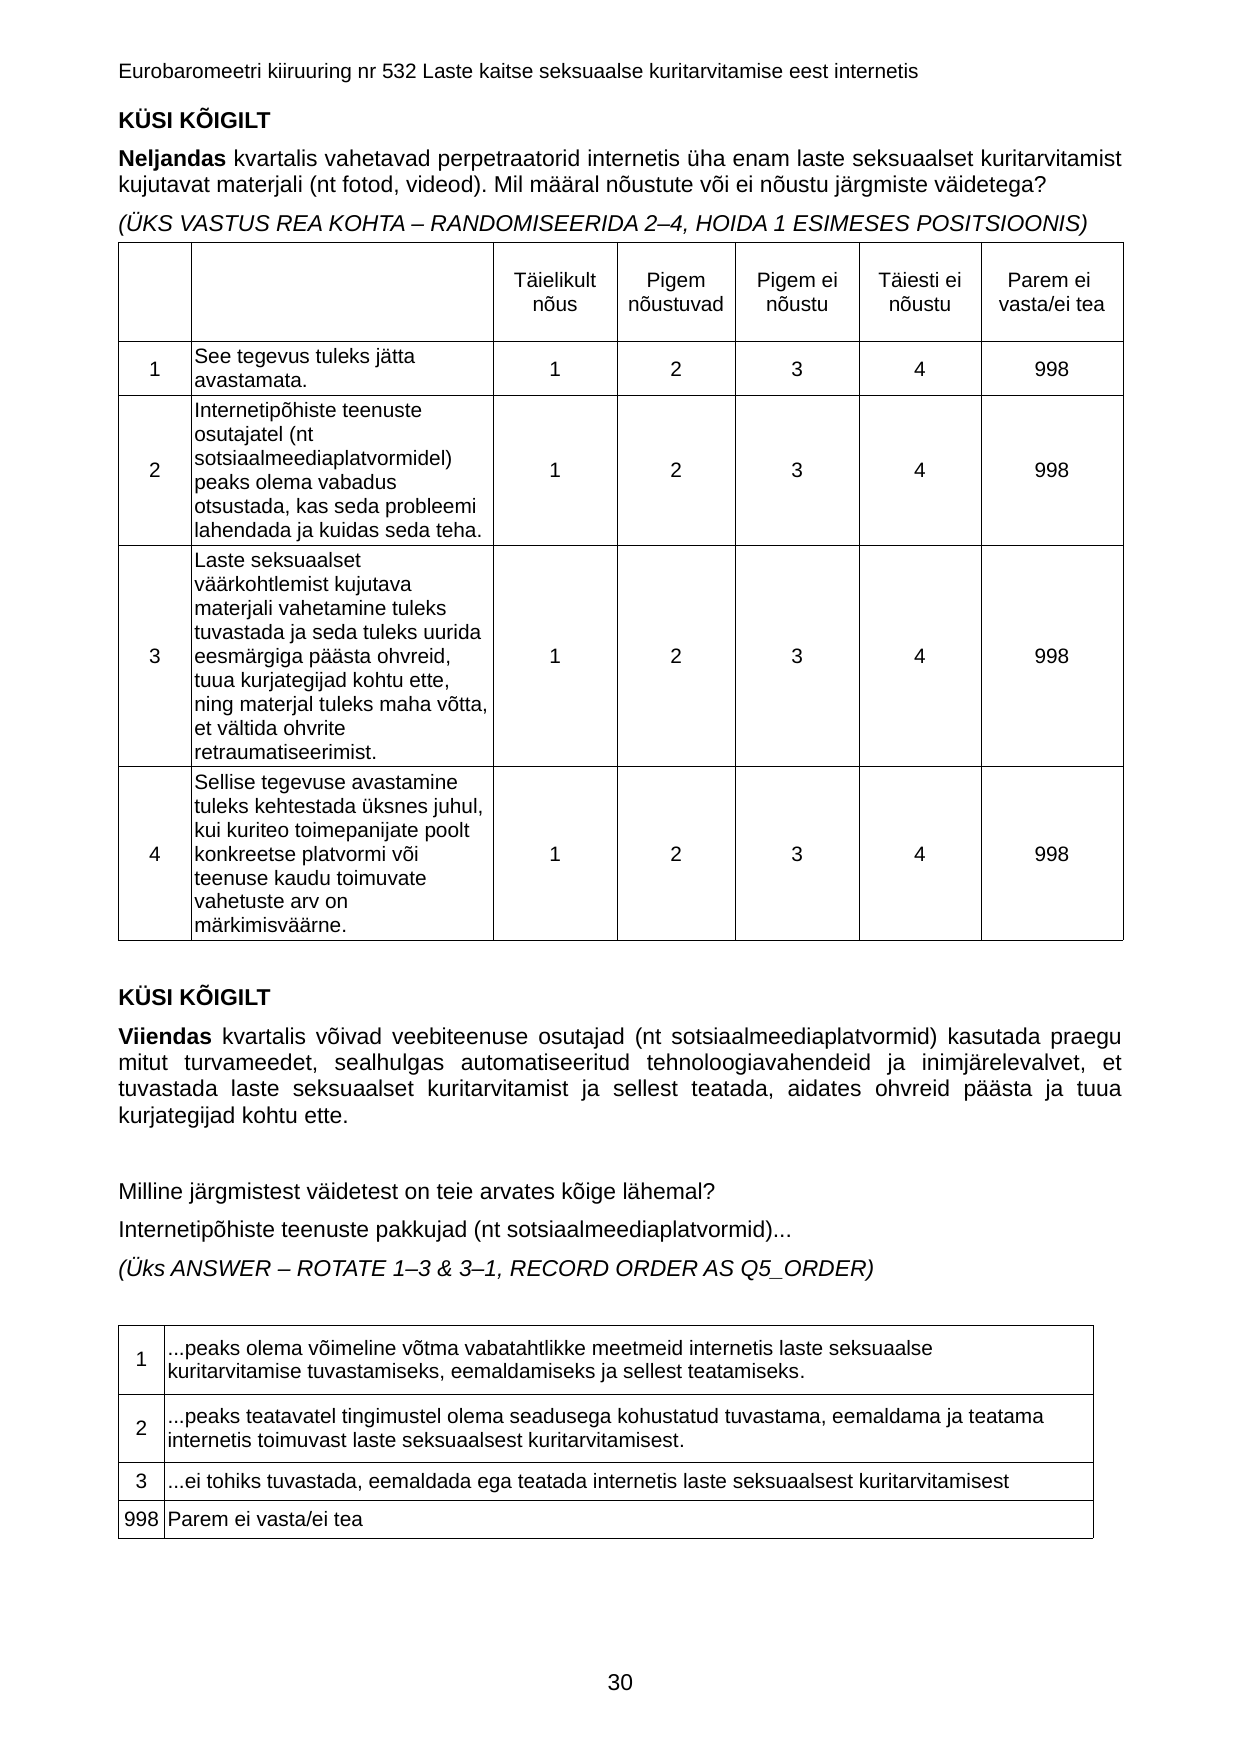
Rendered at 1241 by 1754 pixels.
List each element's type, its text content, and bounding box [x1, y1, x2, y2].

table_cell ...ei tohiks tuvastada, eemaldada ega teatada internetis laste seksuaalsest kuritarvitamisest [165, 1463, 1093, 1500]
text Internetipõhiste teenuste pakkujad (nt sotsiaalmeediaplatvormid)... [118, 1216, 1122, 1243]
table_cell 2 [119, 396, 191, 545]
table_header Pigem nõustuvad [618, 243, 735, 341]
text KÜSI KÕIGILT [118, 984, 1122, 1011]
text Milline järgmistest väidetest on teie arvates kõige lähemal? [118, 1178, 1122, 1204]
table_cell 3 [736, 546, 859, 766]
table_cell 2 [618, 767, 735, 940]
table_cell 2 [618, 396, 735, 545]
table_cell 1 [494, 396, 617, 545]
table_cell 1 [119, 342, 191, 395]
text KÜSI KÕIGILT [118, 107, 1122, 133]
table_cell 998 [982, 342, 1123, 395]
table_cell 4 [860, 396, 981, 545]
table_header Täielikult nõus [494, 243, 617, 341]
text Neljandas kvartalis vahetavad perpetraatorid internetis üha enam laste seksuaalset kuritarvitamist kujutavat materjali (nt fotod, videod). Mil määral nõustute või ei nõustu järgmiste väidetega? [118, 145, 1122, 198]
table_cell 1 [494, 342, 617, 395]
table_header Parem ei vasta/ei tea [982, 243, 1123, 341]
table_cell 4 [860, 767, 981, 940]
table_cell 4 [860, 546, 981, 766]
table_cell 998 [982, 546, 1123, 766]
table_cell ...peaks teatavatel tingimustel olema seadusega kohustatud tuvastama, eemaldama ja teatama internetis toimuvast laste seksuaalsest kuritarvitamisest. [165, 1395, 1093, 1462]
table_cell 3 [736, 767, 859, 940]
table_cell Internetipõhiste teenuste osutajatel (nt sotsiaalmeediaplatvormidel) peaks olema vabadus otsustada, kas seda probleemi lahendada ja kuidas seda teha. [192, 396, 493, 545]
table_cell 998 [119, 1501, 164, 1537]
table_header [119, 243, 191, 341]
table_cell 1 [494, 546, 617, 766]
table_header Täiesti ei nõustu [860, 243, 981, 341]
table_header 1 [119, 1326, 164, 1393]
table_cell 3 [119, 546, 191, 766]
table_header [192, 243, 493, 341]
table_cell 2 [618, 546, 735, 766]
table_cell 4 [119, 767, 191, 940]
table_cell 2 [618, 342, 735, 395]
table_cell 4 [860, 342, 981, 395]
table_cell Laste seksuaalset väärkohtlemist kujutava materjali vahetamine tuleks tuvastada ja seda tuleks uurida eesmärgiga päästa ohvreid, tuua kurjategijad kohtu ette, ning materjal tuleks maha võtta, et vältida ohvrite retraumatiseerimist. [192, 546, 493, 766]
text (Üks ANSWER – ROTATE 1–3 & 3–1, RECORD ORDER AS Q5_ORDER) [118, 1254, 1122, 1281]
table_cell Sellise tegevuse avastamine tuleks kehtestada üksnes juhul, kui kuriteo toimepanijate poolt konkreetse platvormi või teenuse kaudu toimuvate vahetuste arv on märkimisväärne. [192, 767, 493, 940]
table_cell 1 [494, 767, 617, 940]
text (ÜKS VASTUS REA KOHTA – RANDOMISEERIDA 2–4, HOIDA 1 ESIMESES POSITSIOONIS) [118, 209, 1122, 236]
table_header ...peaks olema võimeline võtma vabatahtlikke meetmeid internetis laste seksuaalse kuritarvitamise tuvastamiseks, eemaldamiseks ja sellest teatamiseks. [165, 1326, 1093, 1393]
table_cell 3 [119, 1463, 164, 1500]
text Viiendas kvartalis võivad veebiteenuse osutajad (nt sotsiaalmeediaplatvormid) kasutada praegu mitut turvameedet, sealhulgas automatiseeritud tehnoloogiavahendeid ja inimjärelevalvet, et tuvastada laste seksuaalset kuritarvitamist ja sellest teatada, aidates ohvreid päästa ja tuua kurjategijad kohtu ette. [118, 1023, 1122, 1128]
table_header Pigem ei nõustu [736, 243, 859, 341]
table_cell 998 [982, 767, 1123, 940]
table_cell 998 [982, 396, 1123, 545]
table_cell 3 [736, 396, 859, 545]
table_cell 3 [736, 342, 859, 395]
table_cell See tegevus tuleks jätta avastamata. [192, 342, 493, 395]
table_cell 2 [119, 1395, 164, 1462]
table_cell Parem ei vasta/ei tea [165, 1501, 1093, 1537]
